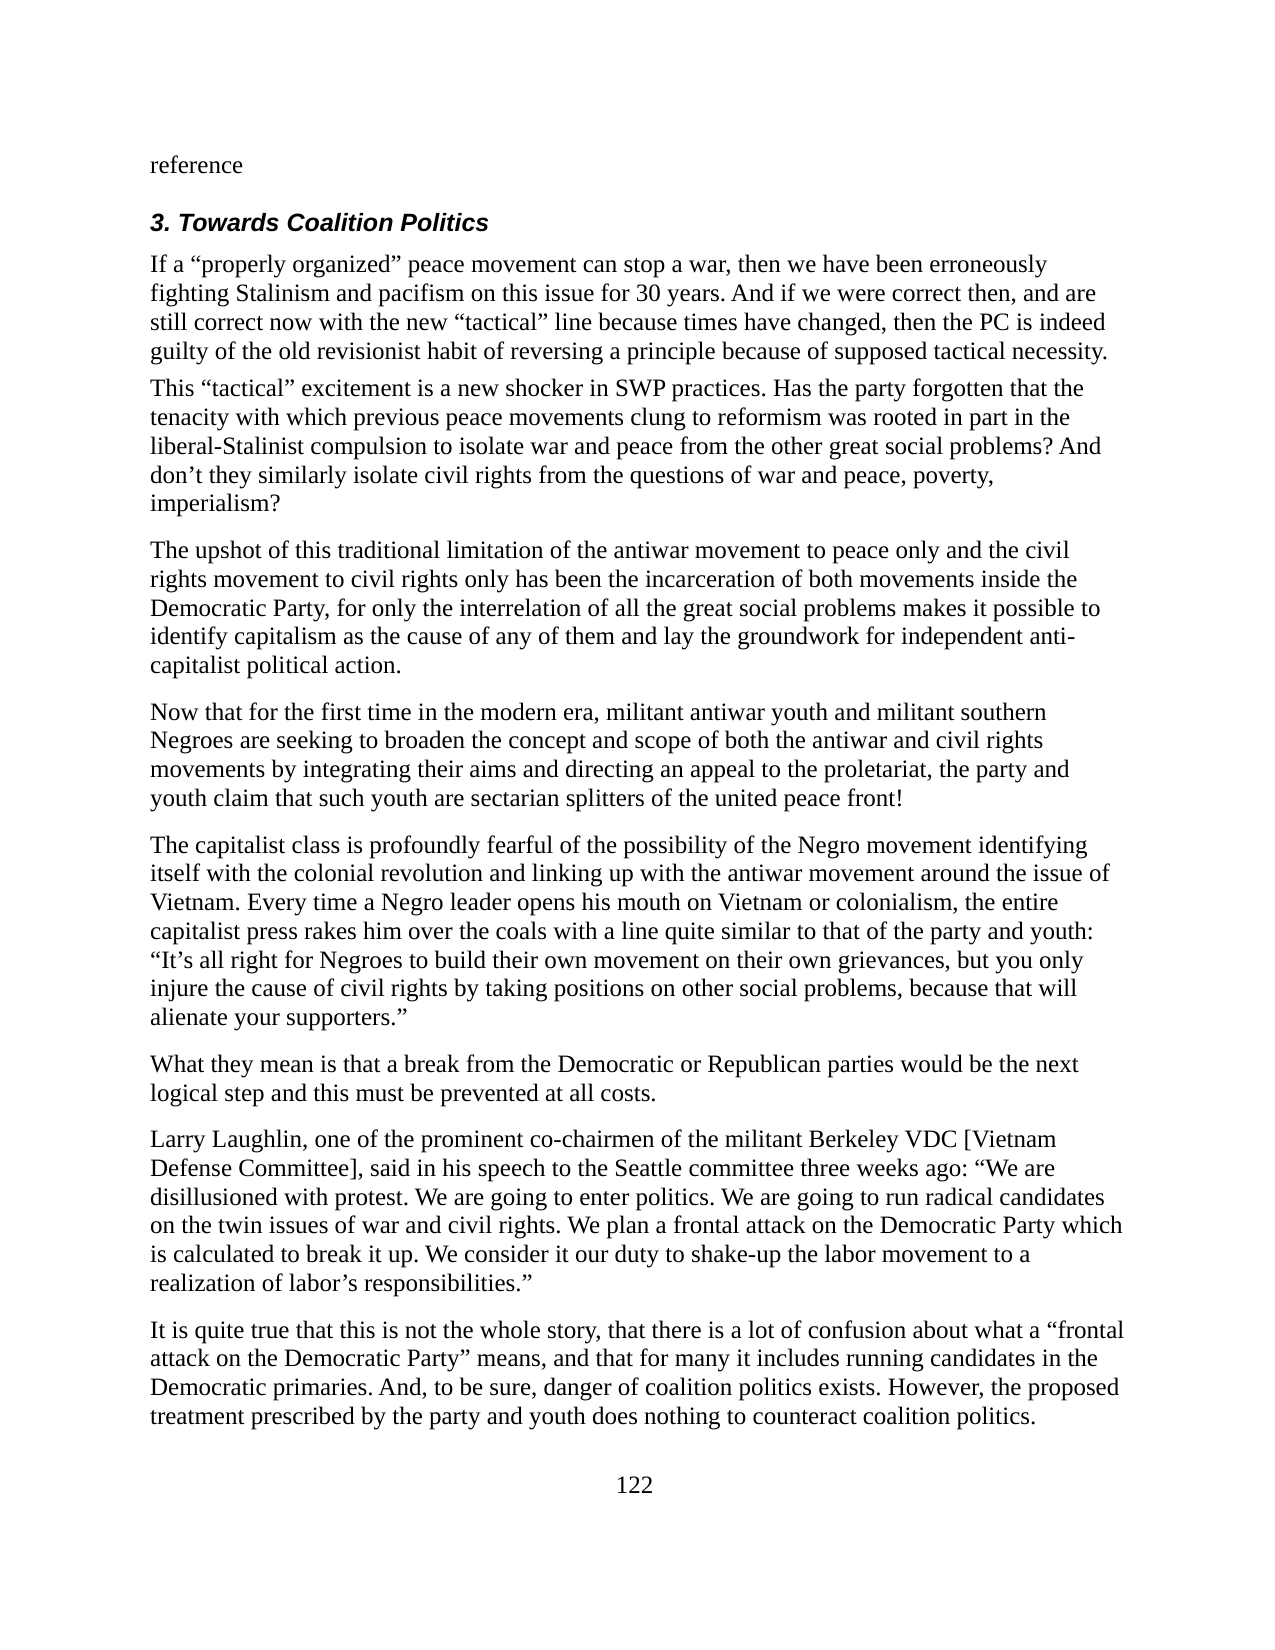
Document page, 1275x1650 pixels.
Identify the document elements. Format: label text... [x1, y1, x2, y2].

text The capitalist class is profoundly fearful of the possibility of the Negro movement identifying itself with the colonial revolution and linking up with the antiwar movement around the issue of Vietnam. Every time a Negro leader opens his mouth on Vietnam or colonialism, the entire capitalist press rakes him over the coals with a line quite similar to that of the party and youth: “It’s all right for Negroes to build their own movement on their own grievances, but you only injure the cause of civil rights by taking positions on other social problems, because that will alienate your supporters.” [150, 830, 1125, 1031]
text Now that for the first time in the modern era, militant antiwar youth and militant southern Negroes are seeking to broaden the concept and scope of both the antiwar and civil rights movements by integrating their aims and directing an appeal to the proletariat, the party and youth claim that such youth are sectarian splitters of the united peace front! [150, 697, 1125, 812]
text The upshot of this traditional limitation of the antiwar movement to peace only and the civil rights movement to civil rights only has been the incarceration of both movements inside the Democratic Party, for only the interrelation of all the great social problems makes it possible to identify capitalism as the cause of any of them and lay the groundwork for independent anti-capitalist political action. [150, 535, 1125, 679]
text What they mean is that a break from the Democratic or Republican parties would be the next logical step and this must be prevented at all costs. [150, 1049, 1125, 1106]
text If a “properly organized” peace movement can stop a war, then we have been erroneously fighting Stalinism and pacifism on this issue for 30 years. And if we were correct then, and are still correct now with the new “tactical” line because times have changed, then the PC is indeed guilty of the old revisionist habit of reversing a principle because of supposed tactical necessity. [150, 249, 1125, 364]
text This “tactical” excitement is a new shocker in SWP practices. Has the party forgotten that the tenacity with which previous peace movements clung to reformism was rooted in part in the liberal-Stalinist compulsion to isolate war and peace from the other great social problems? And don’t they similarly isolate civil rights from the questions of war and peace, poverty, imperialism? [150, 373, 1125, 517]
text It is quite true that this is not the whole story, that there is a lot of confusion about what a “frontal attack on the Democratic Party” means, and that for many it includes running candidates in the Democratic primaries. And, to be sure, danger of coalition politics exists. However, the proposed treatment prescribed by the party and youth does nothing to counteract coalition politics. [150, 1315, 1125, 1430]
text Larry Laughlin, one of the prominent co-chairmen of the militant Berkeley VDC [Vietnam Defense Committee], said in his speech to the Seattle committee three weeks ago: “We are disillusioned with protest. We are going to enter politics. We are going to run radical candidates on the twin issues of war and civil rights. We plan a frontal attack on the Democratic Party which is calculated to break it up. We consider it our duty to shake-up the labor movement to a realization of labor’s responsibilities.” [150, 1124, 1125, 1297]
subtitle 3. Towards Coalition Politics [150, 208, 1125, 237]
